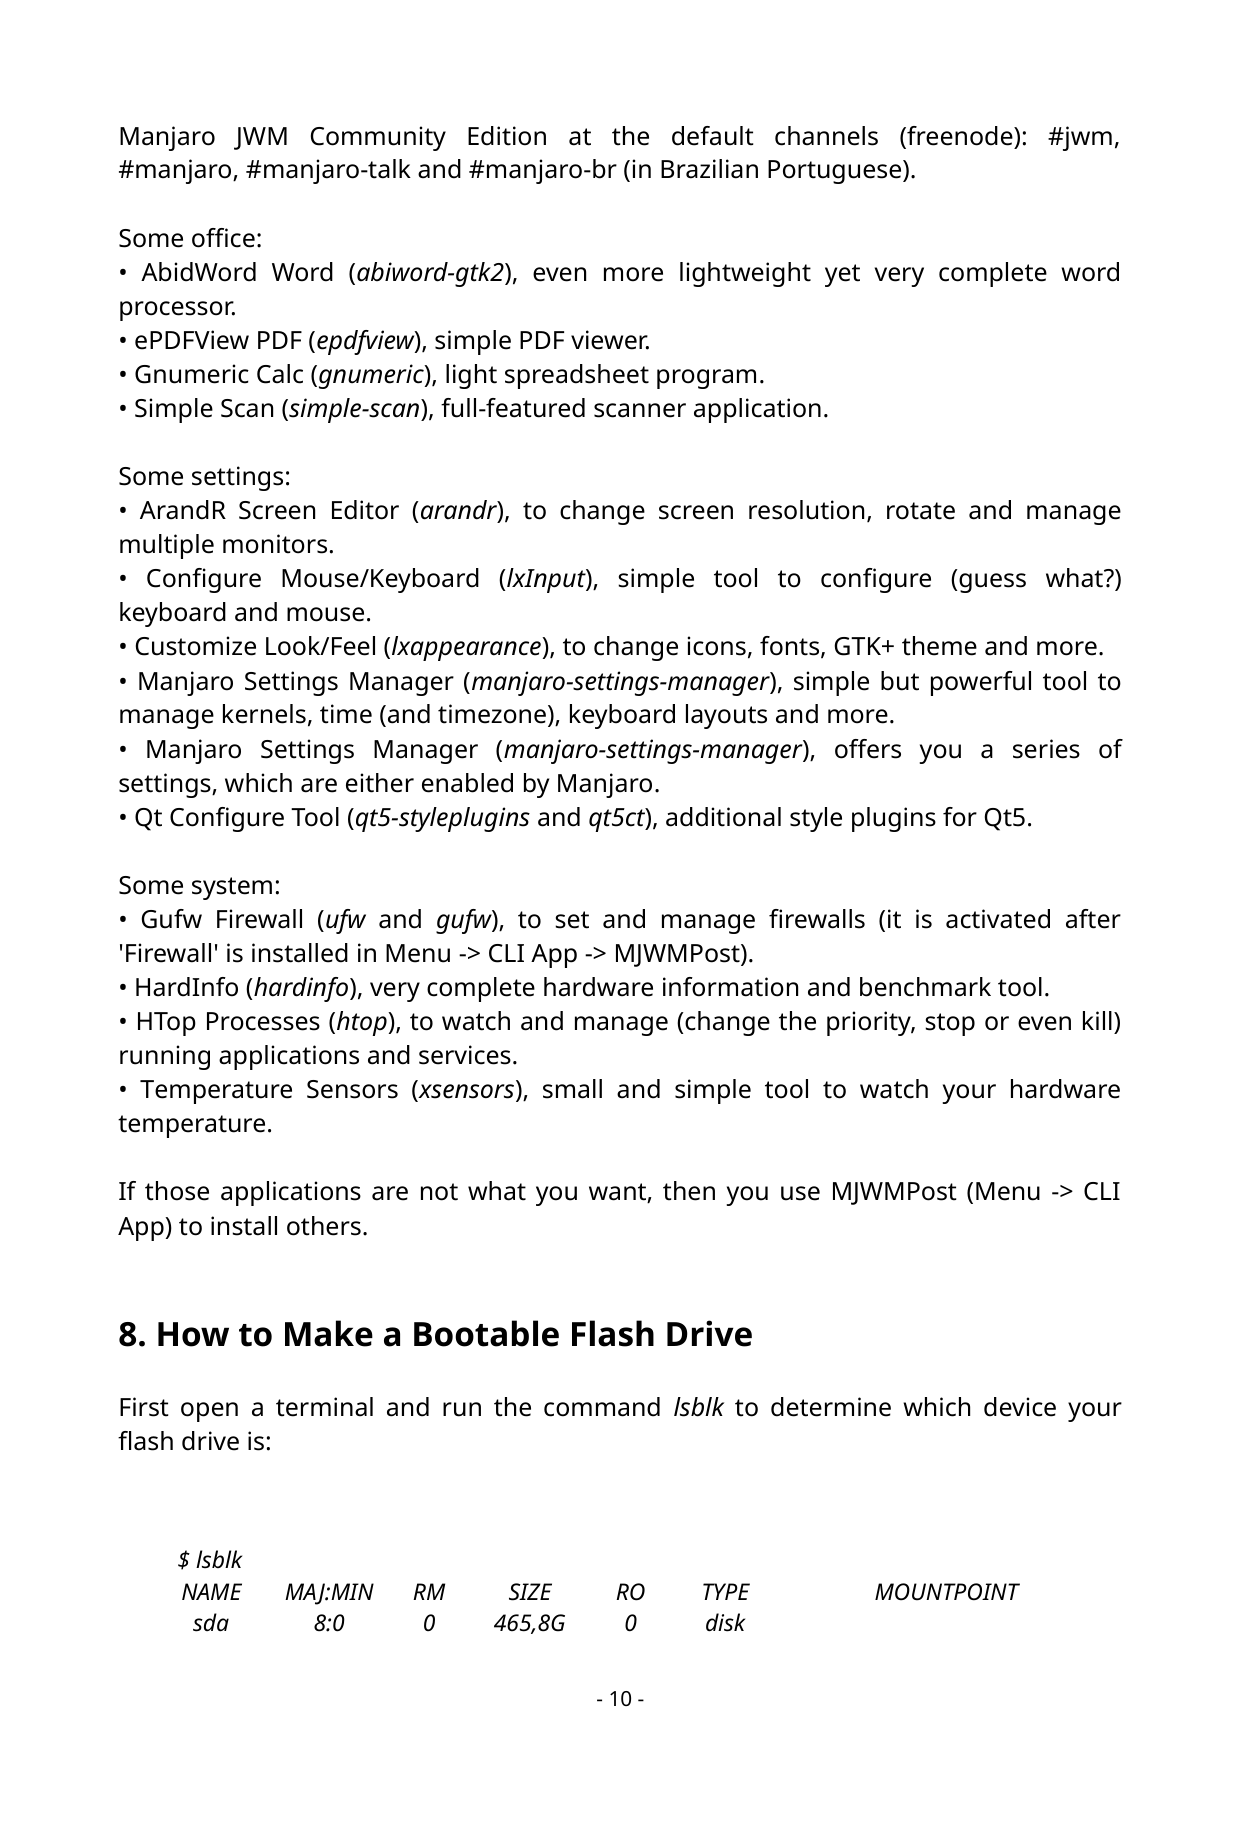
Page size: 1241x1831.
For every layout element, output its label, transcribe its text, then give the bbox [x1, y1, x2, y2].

text Some system: [118, 867, 1122, 902]
text • Configure Mouse/Keyboard (lxInput), simple tool to configure (guess what?) keyboard and mouse. [118, 561, 1122, 629]
text • Temperature Sensors (xsensors), small and simple tool to watch your hardware temperature. [118, 1072, 1122, 1140]
text • ePDFView PDF (epdfview), simple PDF viewer. [118, 322, 1122, 357]
table_cell disk [666, 1607, 784, 1638]
table_header RO [595, 1575, 666, 1607]
text • Gufw Firewall (ufw and gufw), to set and manage firewalls (it is activated after 'Firewall' is installed in Menu -> CLI App -> MJWMPost). [118, 902, 1122, 970]
text • Customize Look/Feel (lxappearance), to change icons, fonts, GTK+ theme and more. [118, 629, 1122, 663]
text $ lsblk [177, 1544, 1122, 1575]
table_cell 0 [394, 1607, 464, 1638]
table_cell 465,8G [464, 1607, 595, 1638]
table_cell 8:0 [264, 1607, 394, 1638]
text Manjaro JWM Community Edition at the default channels (freenode): #jwm, #manjaro, #manjaro-talk and #manjaro-br (in Brazilian Portuguese). [118, 118, 1122, 186]
table_header MAJ:MIN [264, 1575, 394, 1607]
table_cell [784, 1607, 1108, 1638]
text If those applications are not what you want, then you use MJWMPost (Menu -> CLI App) to install others. [118, 1174, 1122, 1242]
table_cell sda [158, 1607, 264, 1638]
text • HardInfo (hardinfo), very complete hardware information and benchmark tool. [118, 970, 1122, 1004]
subtitle 8. How to Make a Bootable Flash Drive [118, 1310, 1122, 1356]
text • Gnumeric Calc (gnumeric), light spreadsheet program. [118, 357, 1122, 391]
table_header SIZE [464, 1575, 595, 1607]
text • HTop Processes (htop), to watch and manage (change the priority, stop or even kill) running applications and services. [118, 1004, 1122, 1072]
text • ArandR Screen Editor (arandr), to change screen resolution, rotate and manage multiple monitors. [118, 493, 1122, 561]
text • Qt Configure Tool (qt5-styleplugins and qt5ct), additional style plugins for Qt5. [118, 799, 1122, 833]
table_header MOUNTPOINT [784, 1575, 1108, 1607]
text • AbidWord Word (abiword-gtk2), even more lightweight yet very complete word processor. [118, 254, 1122, 322]
text • Simple Scan (simple-scan), full-featured scanner application. [118, 391, 1122, 425]
table_cell 0 [595, 1607, 666, 1638]
table_header RM [394, 1575, 464, 1607]
text First open a terminal and run the command lsblk to determine which device your flash drive is: [118, 1390, 1122, 1458]
table_header TYPE [666, 1575, 784, 1607]
text Some office: [118, 220, 1122, 254]
text • Manjaro Settings Manager (manjaro-settings-manager), offers you a series of settings, which are either enabled by Manjaro. [118, 731, 1122, 799]
table_header NAME [158, 1575, 264, 1607]
text • Manjaro Settings Manager (manjaro-settings-manager), simple but powerful tool to manage kernels, time (and timezone), keyboard layouts and more. [118, 663, 1122, 731]
text Some settings: [118, 459, 1122, 493]
